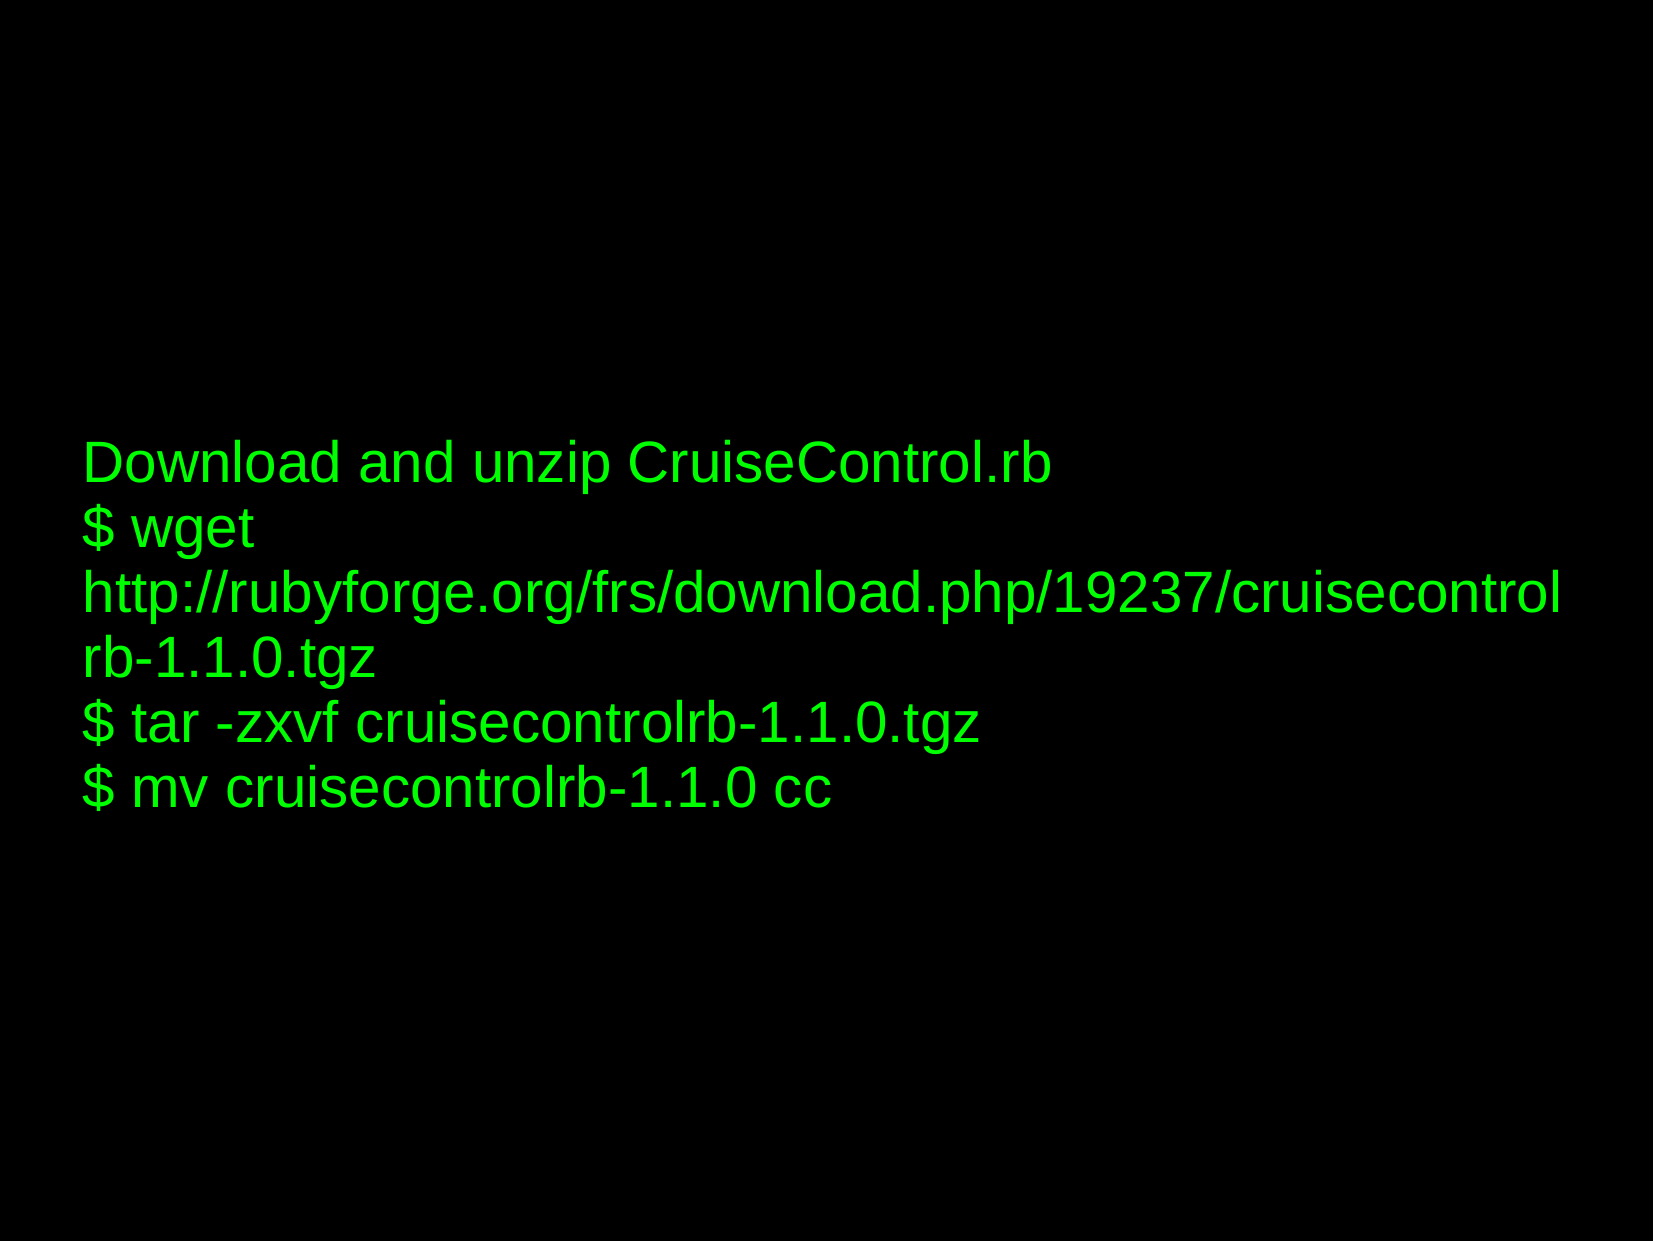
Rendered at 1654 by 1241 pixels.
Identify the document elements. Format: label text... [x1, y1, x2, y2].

title Download and unzip CruiseControl.rb $ wget http://rubyforge.org/frs/download.php/19237/cruisecontrolrb-1.1.0.tgz $ tar -zxvf cruisecontrolrb-1.1.0.tgz $ mv cruisecontrolrb-1.1.0 cc [82, 49, 1571, 1201]
